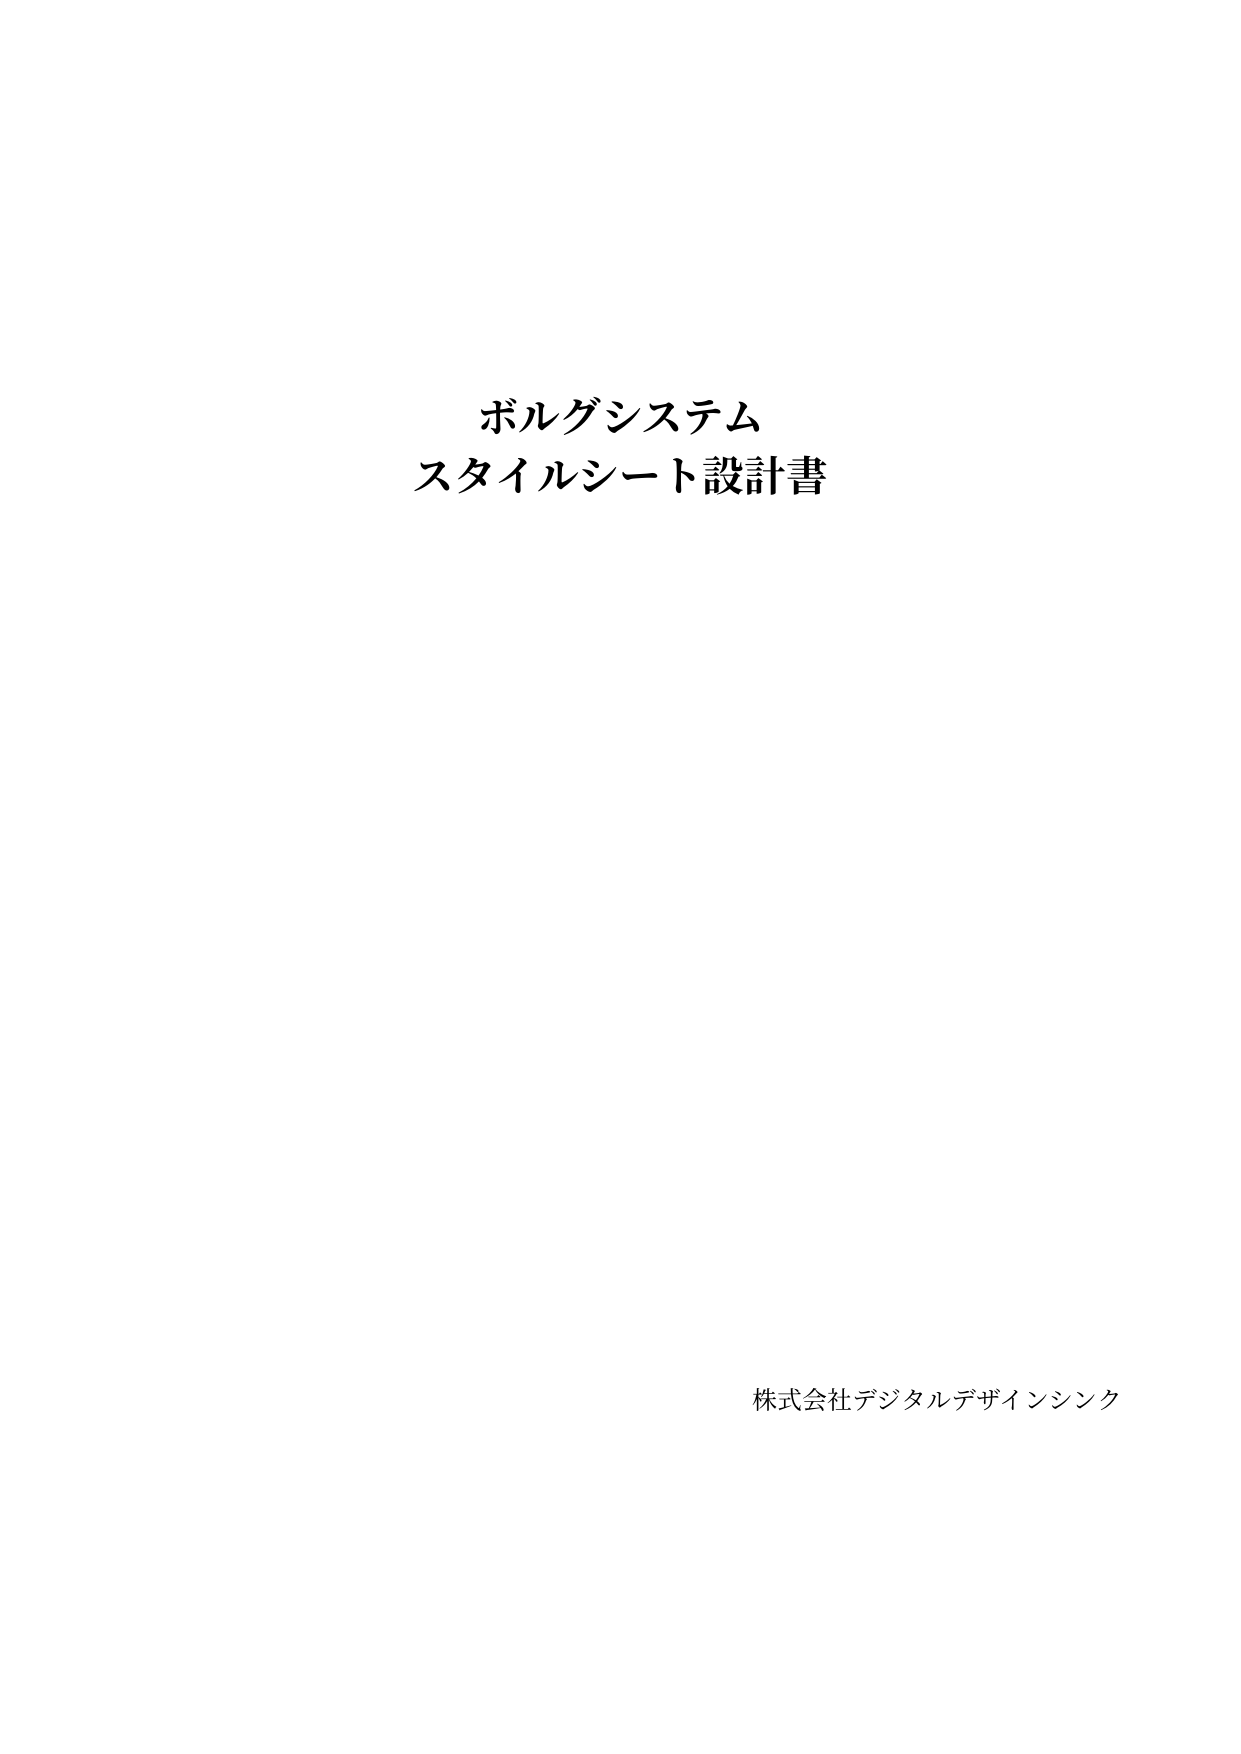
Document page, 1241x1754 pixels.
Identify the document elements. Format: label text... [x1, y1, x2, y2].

text 株式会社デジタルデザインシンク [118, 1381, 1122, 1417]
text ボルグシステム [118, 384, 1122, 444]
text スタイルシート設計書 [118, 444, 1122, 504]
